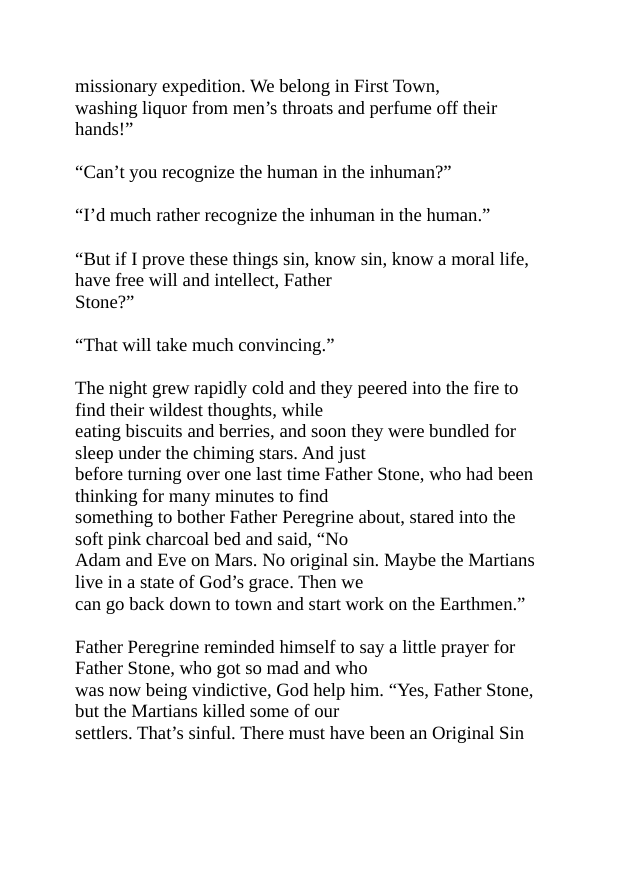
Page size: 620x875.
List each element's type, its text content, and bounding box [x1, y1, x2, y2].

text missionary expedition. We belong in First Town, washing liquor from men’s throats and perfume off their hands!” “Can’t you recognize the human in the inhuman?” “I’d much rather recognize the inhuman in the human.” “But if I prove these things sin, know sin, know a moral life, have free will and intellect, Father Stone?” “That will take much convincing.” The night grew rapidly cold and they peered into the fire to find their wildest thoughts, while eating biscuits and berries, and soon they were bundled for sleep under the chiming stars. And just before turning over one last time Father Stone, who had been thinking for many minutes to find something to bother Father Peregrine about, stared into the soft pink charcoal bed and said, “No Adam and Eve on Mars. No original sin. Maybe the Martians live in a state of God’s grace. Then we can go back down to town and start work on the Earthmen.” Father Peregrine reminded himself to say a little prayer for Father Stone, who got so mad and who was now being vindictive, God help him. “Yes, Father Stone, but the Martians killed some of our settlers. That’s sinful. There must have been an Original Sin [75, 75, 544, 743]
